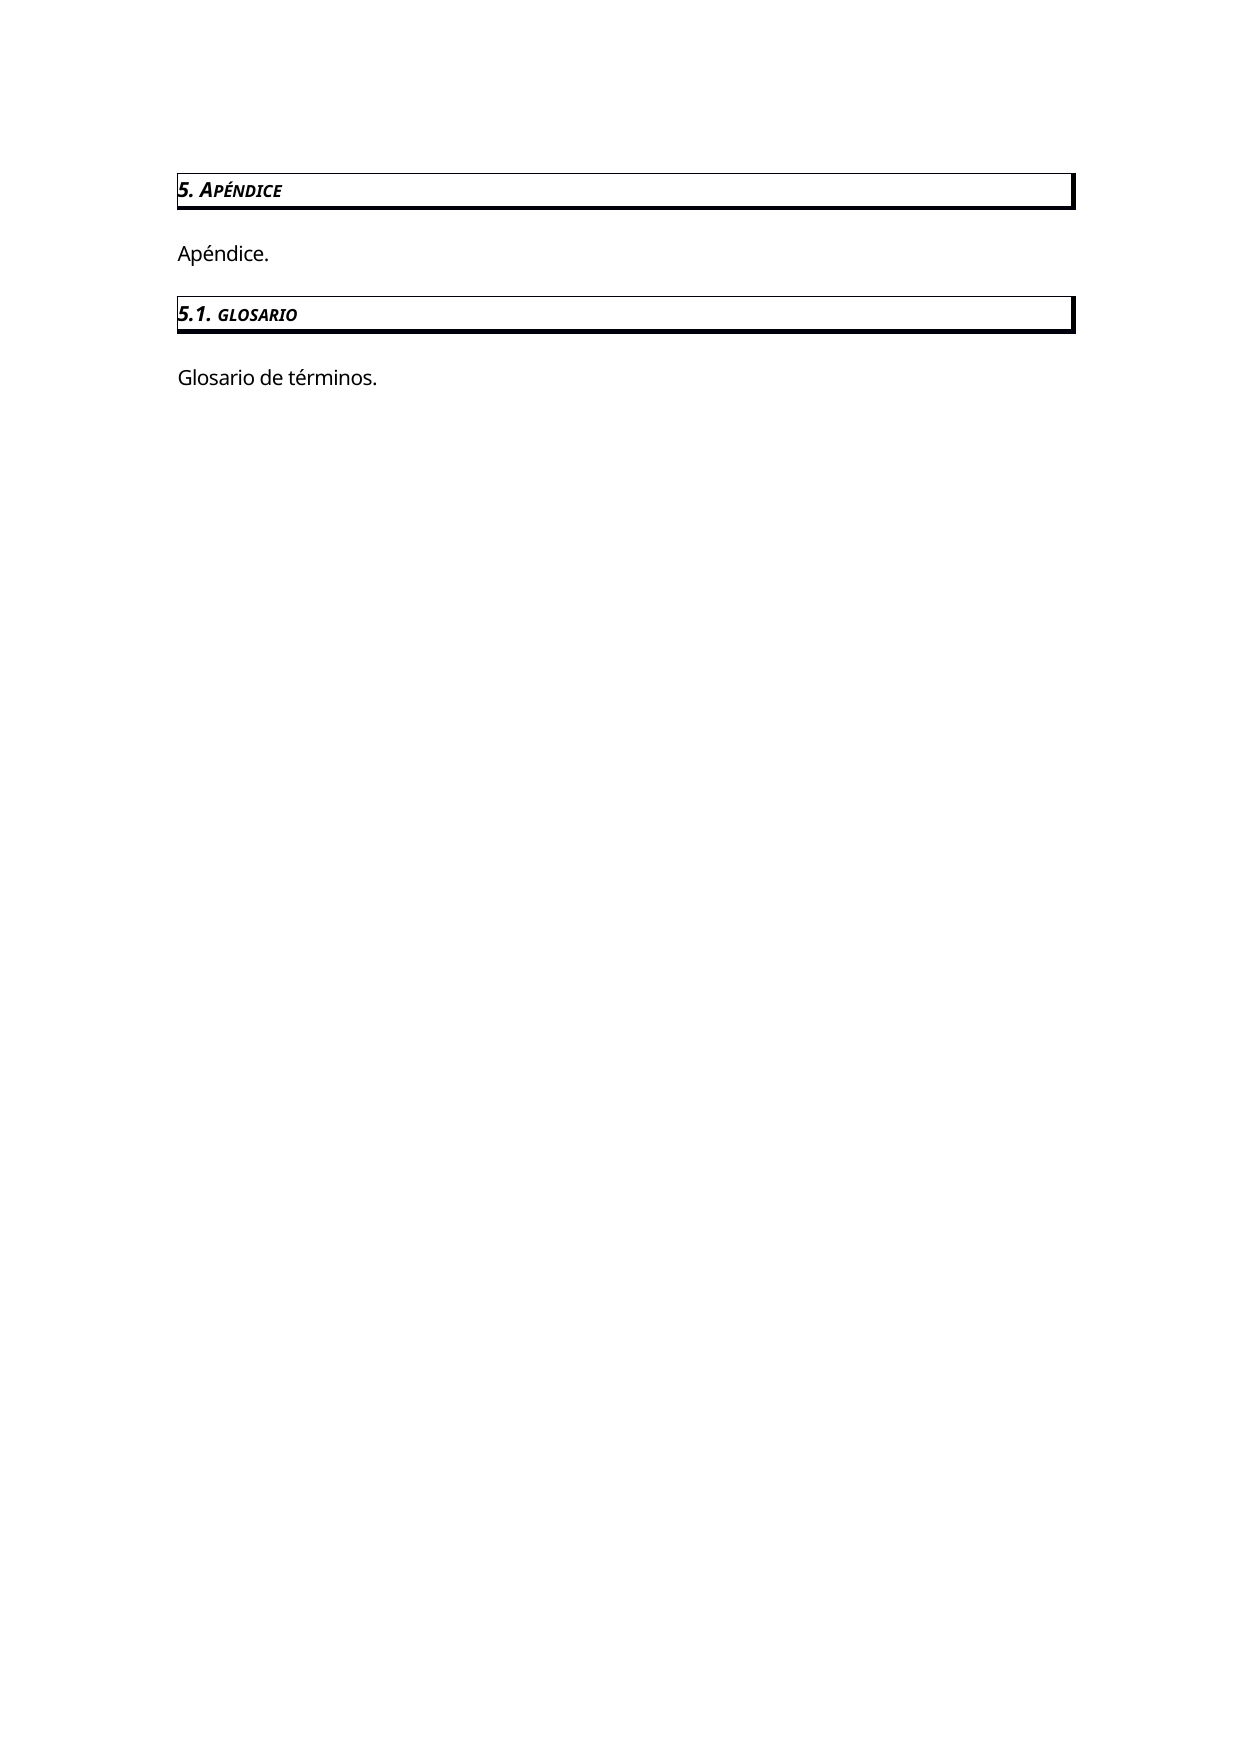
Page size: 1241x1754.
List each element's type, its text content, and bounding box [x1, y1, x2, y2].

subtitle 5. Apéndice [178, 174, 1071, 206]
text Glosario de términos. [177, 363, 1063, 391]
text Apéndice. [177, 239, 1063, 268]
subtitle 5.1. glosario [178, 297, 1071, 329]
